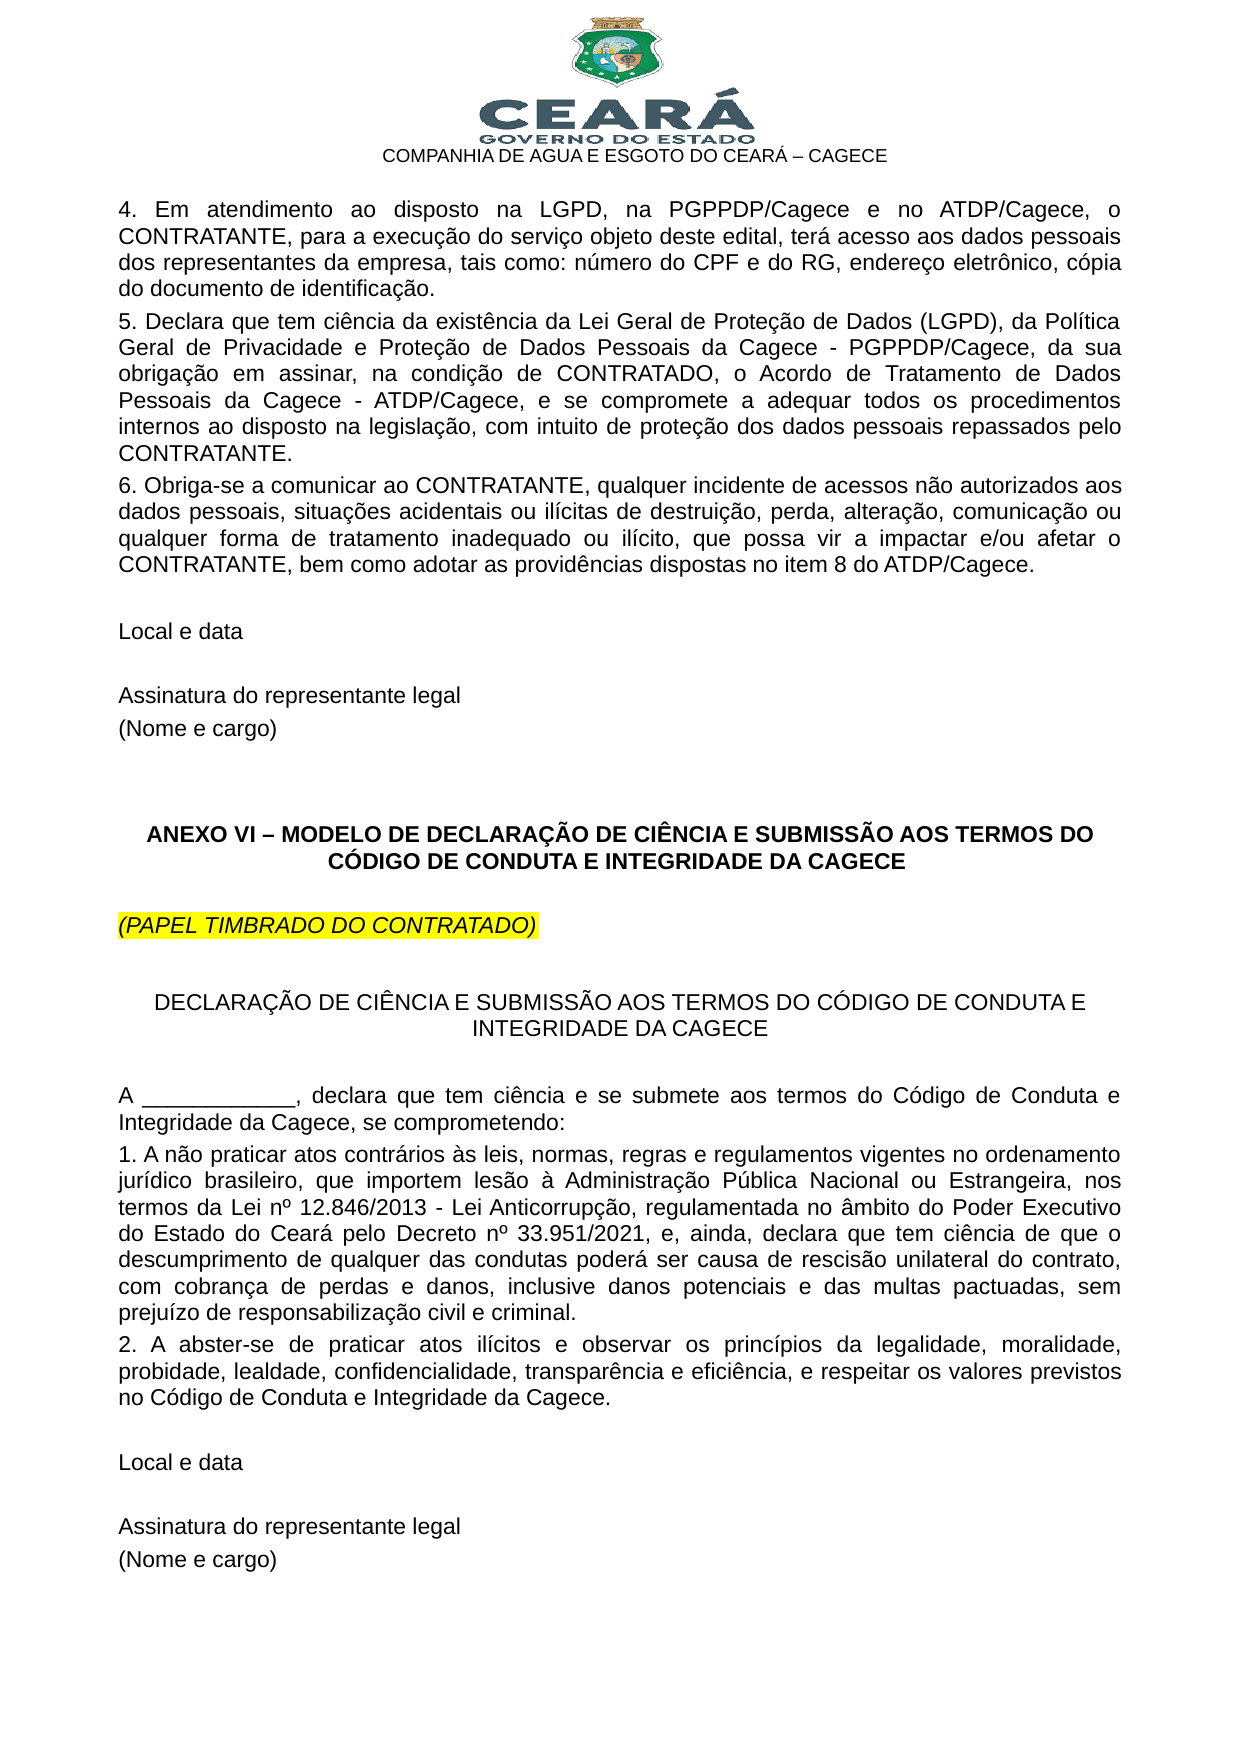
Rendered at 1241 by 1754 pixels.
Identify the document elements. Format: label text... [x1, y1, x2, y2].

text Local e data [118, 618, 1122, 644]
text 6. Obriga-se a comunicar ao CONTRATANTE, qualquer incidente de acessos não autorizados aos dados pessoais, situações acidentais ou ilícitas de destruição, perda, alteração, comunicação ou qualquer forma de tratamento inadequado ou ilícito, que possa vir a impactar e/ou afetar o CONTRATANTE, bem como adotar as providências dispostas no item 8 do ATDP/Cagece. [118, 472, 1122, 577]
text ANEXO VI – MODELO DE DECLARAÇÃO DE CIÊNCIA E SUBMISSÃO AOS TERMOS DO CÓDIGO DE CONDUTA E INTEGRIDADE DA CAGECE [118, 821, 1122, 874]
text A ____________, declara que tem ciência e se submete aos termos do Código de Conduta e Integridade da Cagece, se comprometendo: [118, 1082, 1122, 1135]
text 4. Em atendimento ao disposto na LGPD, na PGPPDP/Cagece e no ATDP/Cagece, o CONTRATANTE, para a execução do serviço objeto deste edital, terá acesso aos dados pessoais dos representantes da empresa, tais como: número do CPF e do RG, endereço eletrônico, cópia do documento de identificação. [118, 196, 1122, 302]
text 2. A abster-se de praticar atos ilícitos e observar os princípios da legalidade, moralidade, probidade, lealdade, confidencialidade, transparência e eficiência, e respeitar os valores previstos no Código de Conduta e Integridade da Cagece. [118, 1331, 1122, 1410]
picture [453, 12, 782, 148]
text 1. A não praticar atos contrários às leis, normas, regras e regulamentos vigentes no ordenamento jurídico brasileiro, que importem lesão à Administração Pública Nacional ou Estrangeira, nos termos da Lei nº 12.846/2013 - Lei Anticorrupção, regulamentada no âmbito do Poder Executivo do Estado do Ceará pelo Decreto nº 33.951/2021, e, ainda, declara que tem ciência de que o descumprimento de qualquer das condutas poderá ser causa de rescisão unilateral do contrato, com cobrança de perdas e danos, inclusive danos potenciais e das multas pactuadas, sem prejuízo de responsabilização civil e criminal. [118, 1141, 1122, 1325]
text (Nome e cargo) [118, 1546, 1122, 1572]
text DECLARAÇÃO DE CIÊNCIA E SUBMISSÃO AOS TERMOS DO CÓDIGO DE CONDUTA E INTEGRIDADE DA CAGECE [118, 989, 1122, 1042]
text 5. Declara que tem ciência da existência da Lei Geral de Proteção de Dados (LGPD), da Política Geral de Privacidade e Proteção de Dados Pessoais da Cagece - PGPPDP/Cagece, da sua obrigação em assinar, na condição de CONTRATADO, o Acordo de Tratamento de Dados Pessoais da Cagece - ATDP/Cagece, e se compromete a adequar todos os procedimentos internos ao disposto na legislação, com intuito de proteção dos dados pessoais repassados pelo CONTRATANTE. [118, 308, 1122, 466]
text Local e data [118, 1449, 1122, 1475]
text (Nome e cargo) [118, 715, 1122, 741]
text (PAPEL TIMBRADO DO CONTRATADO) [118, 912, 1122, 939]
text Assinatura do representante legal [118, 682, 1122, 709]
text Assinatura do representante legal [118, 1513, 1122, 1539]
